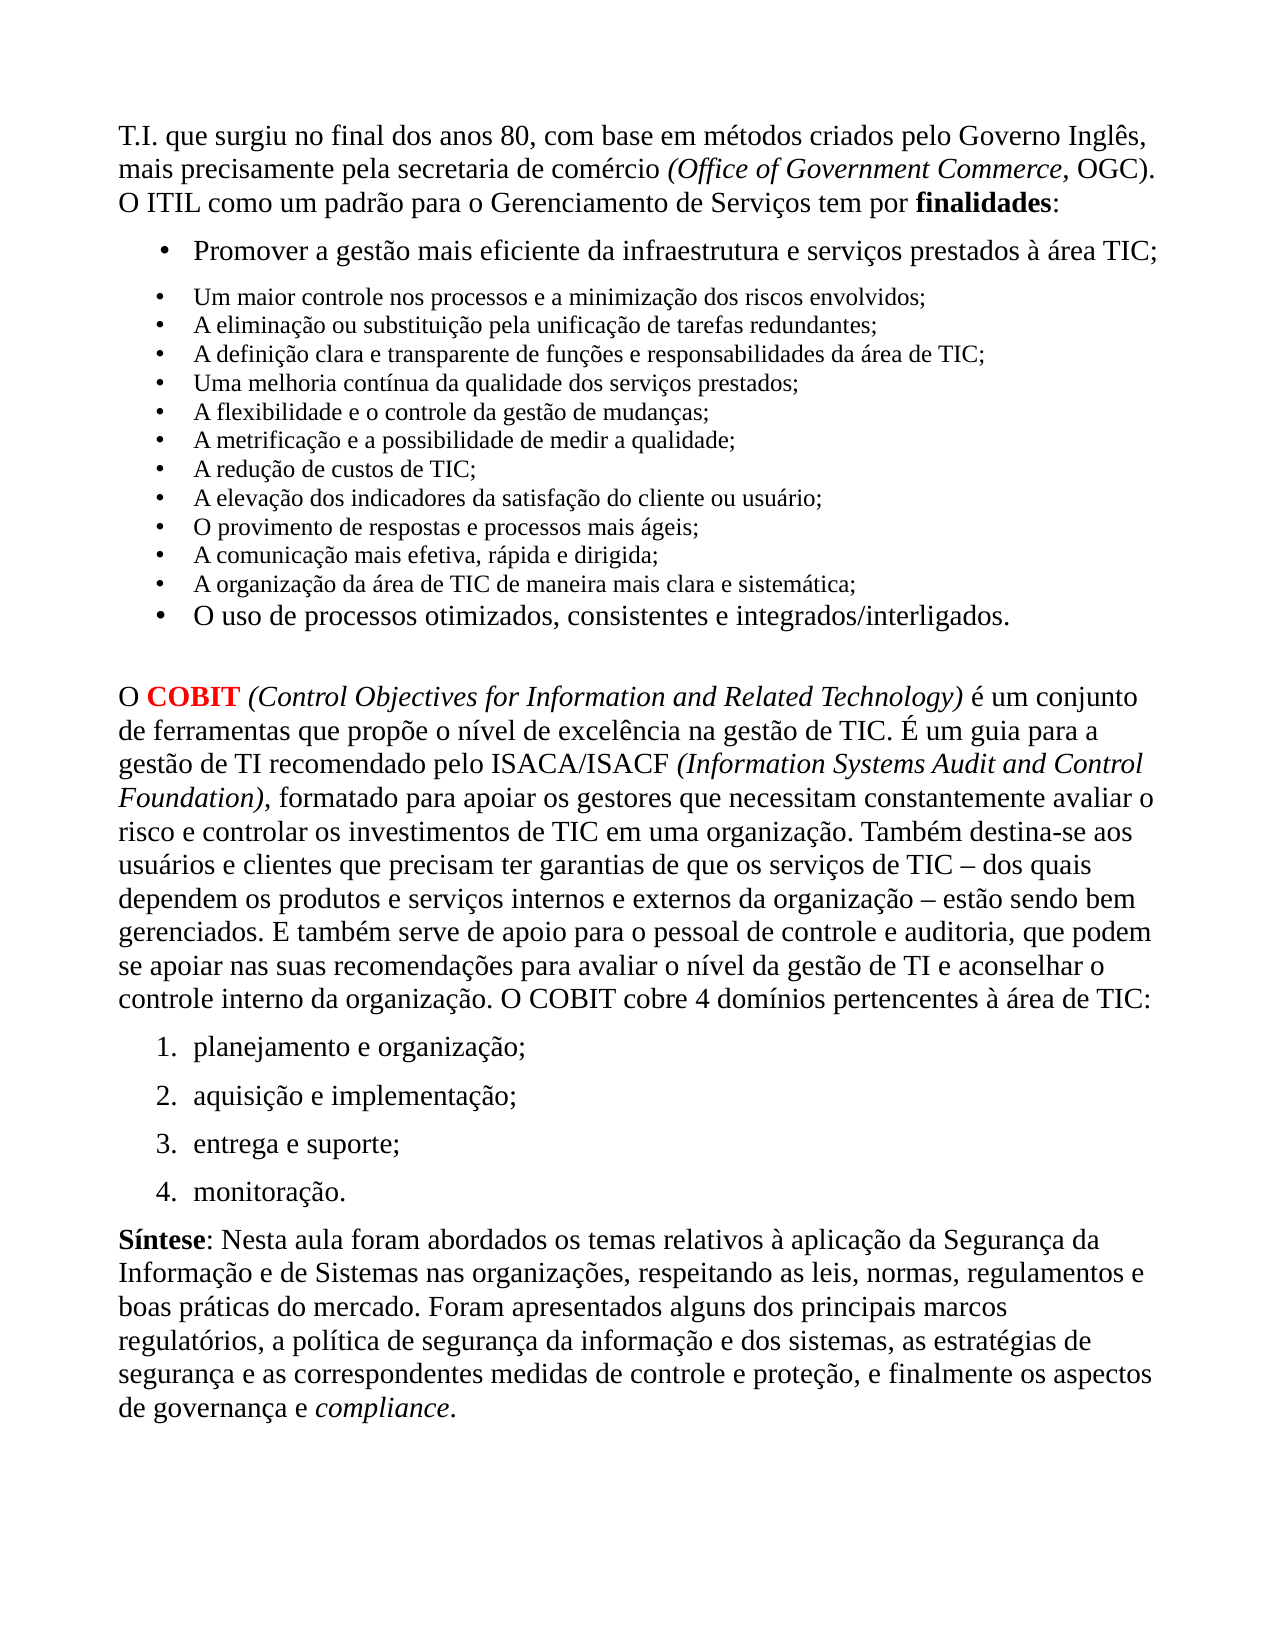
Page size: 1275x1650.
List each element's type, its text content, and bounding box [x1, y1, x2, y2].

list aquisição e implementação; [156, 1078, 1157, 1111]
list monitoração. [156, 1174, 1157, 1207]
text O COBIT (Control Objectives for Information and Related Technology) é um conjunto de ferramentas que propõe o nível de excelência na gestão de TIC. É um guia para a gestão de TI recomendado pelo ISACA/ISACF (Information Systems Audit and Control Foundation), formatado para apoiar os gestores que necessitam constantemente avaliar o risco e controlar os investimentos de TIC em uma organização. Também destina-se aos usuários e clientes que precisam ter garantias de que os serviços de TIC – dos quais dependem os produtos e serviços internos e externos da organização – estão sendo bem gerenciados. E também serve de apoio para o pessoal de controle e auditoria, que podem se apoiar nas suas recomendações para avaliar o nível da gestão de TI e aconselhar o controle interno da organização. O COBIT cobre 4 domínios pertencentes à área de TIC: [118, 679, 1157, 1015]
list A eliminação ou substituição pela unificação de tarefas redundantes; [156, 310, 1157, 339]
list A redução de custos de TIC; [156, 454, 1157, 483]
list A definição clara e transparente de funções e responsabilidades da área de TIC; [156, 339, 1157, 368]
list A elevação dos indicadores da satisfação do cliente ou usuário; [156, 483, 1157, 512]
list planejamento e organização; [156, 1029, 1157, 1063]
list O provimento de respostas e processos mais ágeis; [156, 512, 1157, 540]
list A metrificação e a possibilidade de medir a qualidade; [156, 425, 1157, 454]
list Promover a gestão mais eficiente da infraestrutura e serviços prestados à área TIC; [159, 233, 1181, 267]
list Um maior controle nos processos e a minimização dos riscos envolvidos; [156, 282, 1157, 310]
list entrega e suporte; [156, 1126, 1157, 1159]
list A flexibilidade e o controle da gestão de mudanças; [156, 397, 1157, 425]
list Uma melhoria contínua da qualidade dos serviços prestados; [156, 368, 1157, 397]
text Síntese: Nesta aula foram abordados os temas relativos à aplicação da Segurança da Informação e de Sistemas nas organizações, respeitando as leis, normas, regulamentos e boas práticas do mercado. Foram apresentados alguns dos principais marcos regulatórios, a política de segurança da informação e dos sistemas, as estratégias de segurança e as correspondentes medidas de controle e proteção, e finalmente os aspectos de governança e compliance. [118, 1222, 1157, 1423]
list O uso de processos otimizados, consistentes e integrados/interligados. [156, 598, 1157, 665]
list A comunicação mais efetiva, rápida e dirigida; [156, 540, 1157, 569]
list A organização da área de TIC de maneira mais clara e sistemática; [156, 569, 1157, 598]
text T.I. que surgiu no final dos anos 80, com base em métodos criados pelo Governo Inglês, mais precisamente pela secretaria de comércio (Office of Government Commerce, OGC). O ITIL como um padrão para o Gerenciamento de Serviços tem por finalidades: [118, 118, 1157, 219]
